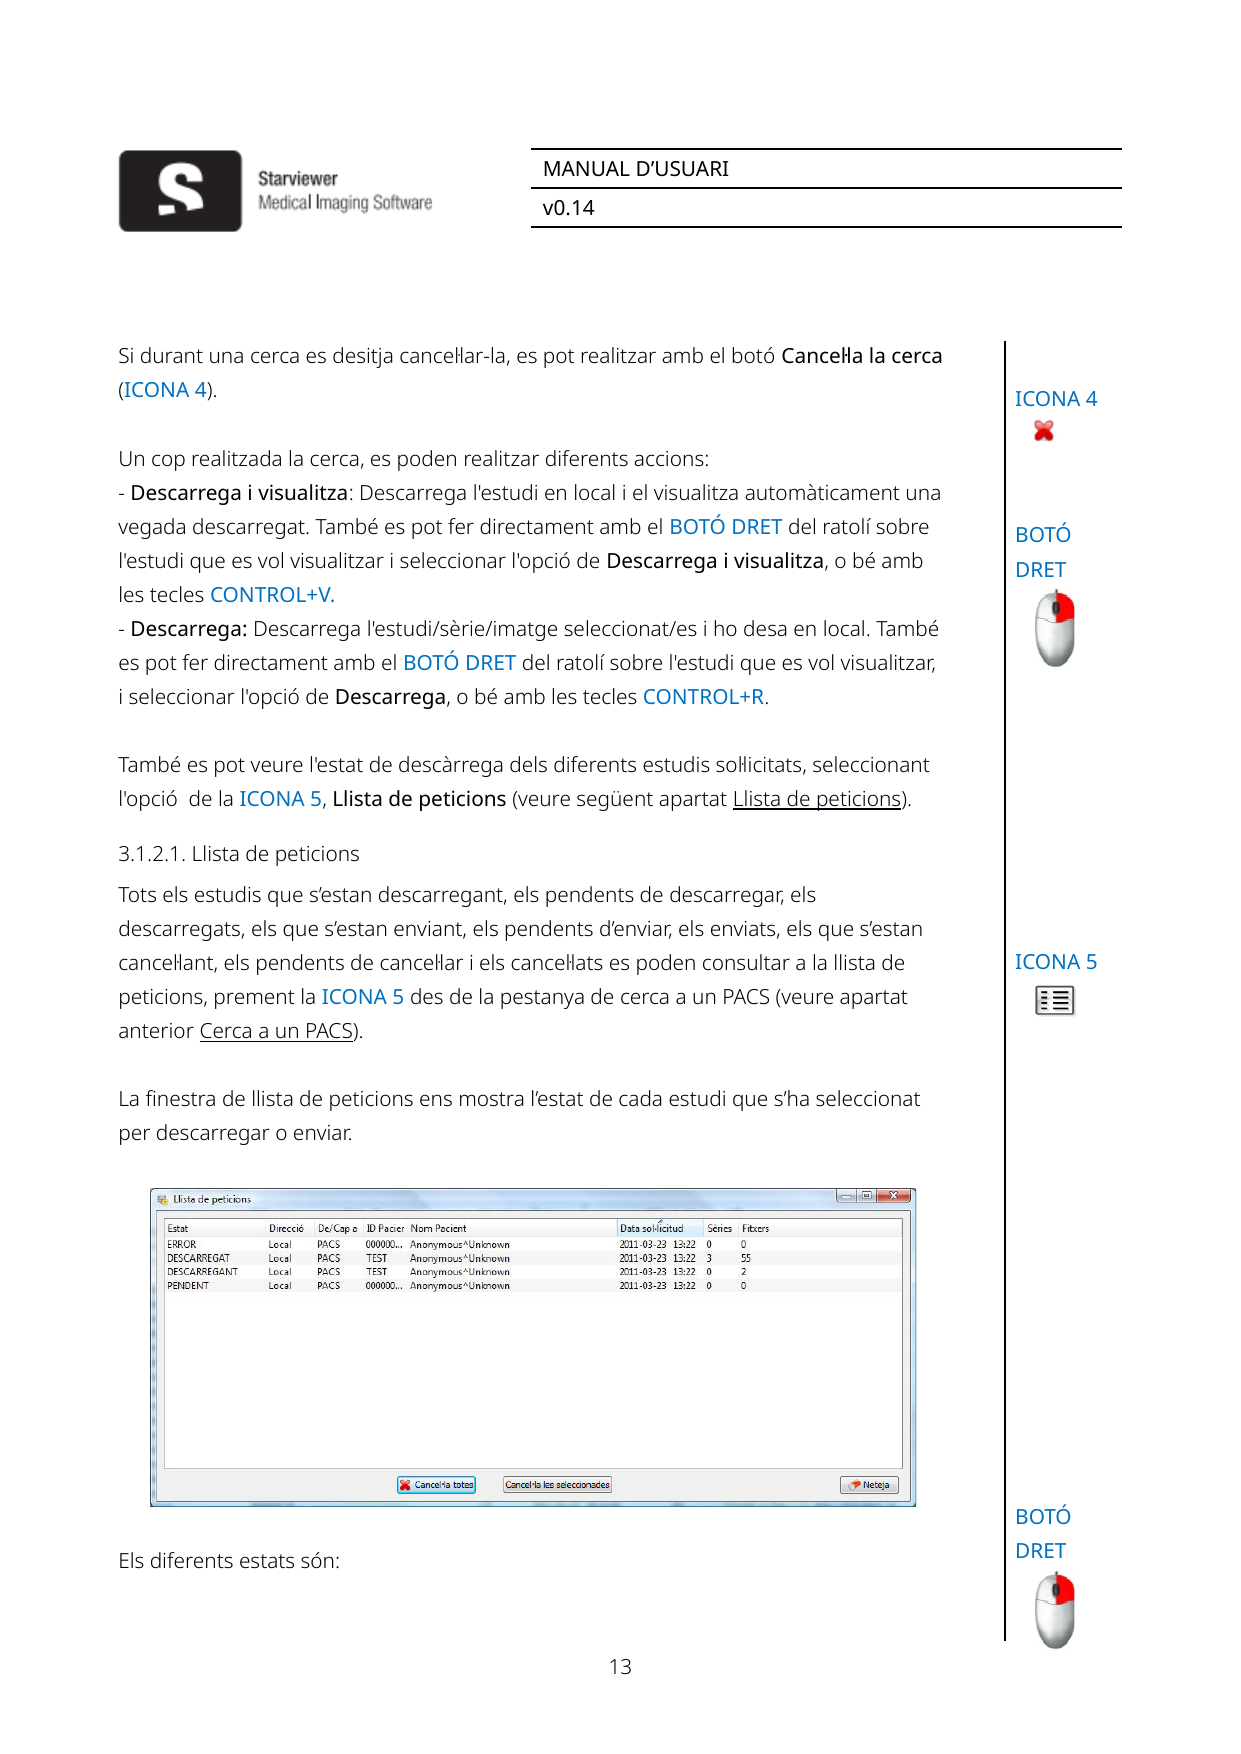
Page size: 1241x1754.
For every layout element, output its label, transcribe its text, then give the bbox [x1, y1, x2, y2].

text Tots els estudis que s’estan descarregant, els pendents de descarregar, els descarregats, els que s’estan enviant, els pendents d’enviar, els enviats, els que s’estan cancel·lant, els pendents de cancel·lar i els cancel·lats es poden consultar a la llista de peticions, prement la ICONA 5 des de la pestanya de cerca a un PACS (veure apartat anterior Cerca a un PACS). [118, 880, 1004, 1045]
picture [1046, 1570, 1078, 1651]
text Botó DREt [1015, 521, 1113, 583]
text - Descarrega: Descarrega l'estudi/sèrie/imatge seleccionat/es i ho desa en local. També es pot fer directament amb el botó dret del ratolí sobre l'estudi que es vol visualitzar, i seleccionar l'opció de Descarrega, o bé amb les tecles CONTROL+R. [118, 614, 1004, 711]
text La finestra de llista de peticions ens mostra l’estat de cada estudi que s’ha seleccionat per descarregar o enviar. [118, 1084, 1004, 1147]
text - Descarrega i visualitza: Descarrega l'estudi en local i el visualitza automàticament una vegada descarregat. També es pot fer directament amb el botó dret del ratolí sobre l'estudi que es vol visualitzar i seleccionar l'opció de Descarrega i visualitza, o bé amb les tecles CONTROL+V. [118, 478, 1004, 608]
text ICONA 5 [1015, 947, 1113, 979]
text ICONA 4 [1015, 384, 1113, 413]
text Els diferents estats són: [118, 1546, 1004, 1575]
text Un cop realitzada la cerca, es poden realitzar diferents accions: [118, 444, 1004, 472]
picture [148, 1186, 917, 1507]
subtitle Llista de peticions [118, 839, 1004, 868]
picture [1033, 981, 1076, 1020]
text Botó DREt [1015, 1502, 1113, 1565]
text També es pot veure l'estat de descàrrega dels diferents estudis sol·licitats, seleccionant l'opció de la ICONA 5, Llista de peticions (veure següent apartat Llista de peticions). [118, 750, 1004, 813]
picture [1033, 418, 1058, 443]
text [1006, 341, 1122, 1641]
picture [1046, 588, 1078, 669]
text Si durant una cerca es desitja cancel·lar-la, es pot realitzar amb el botó Cancel·la la cerca (ICONA 4). [118, 341, 1004, 404]
